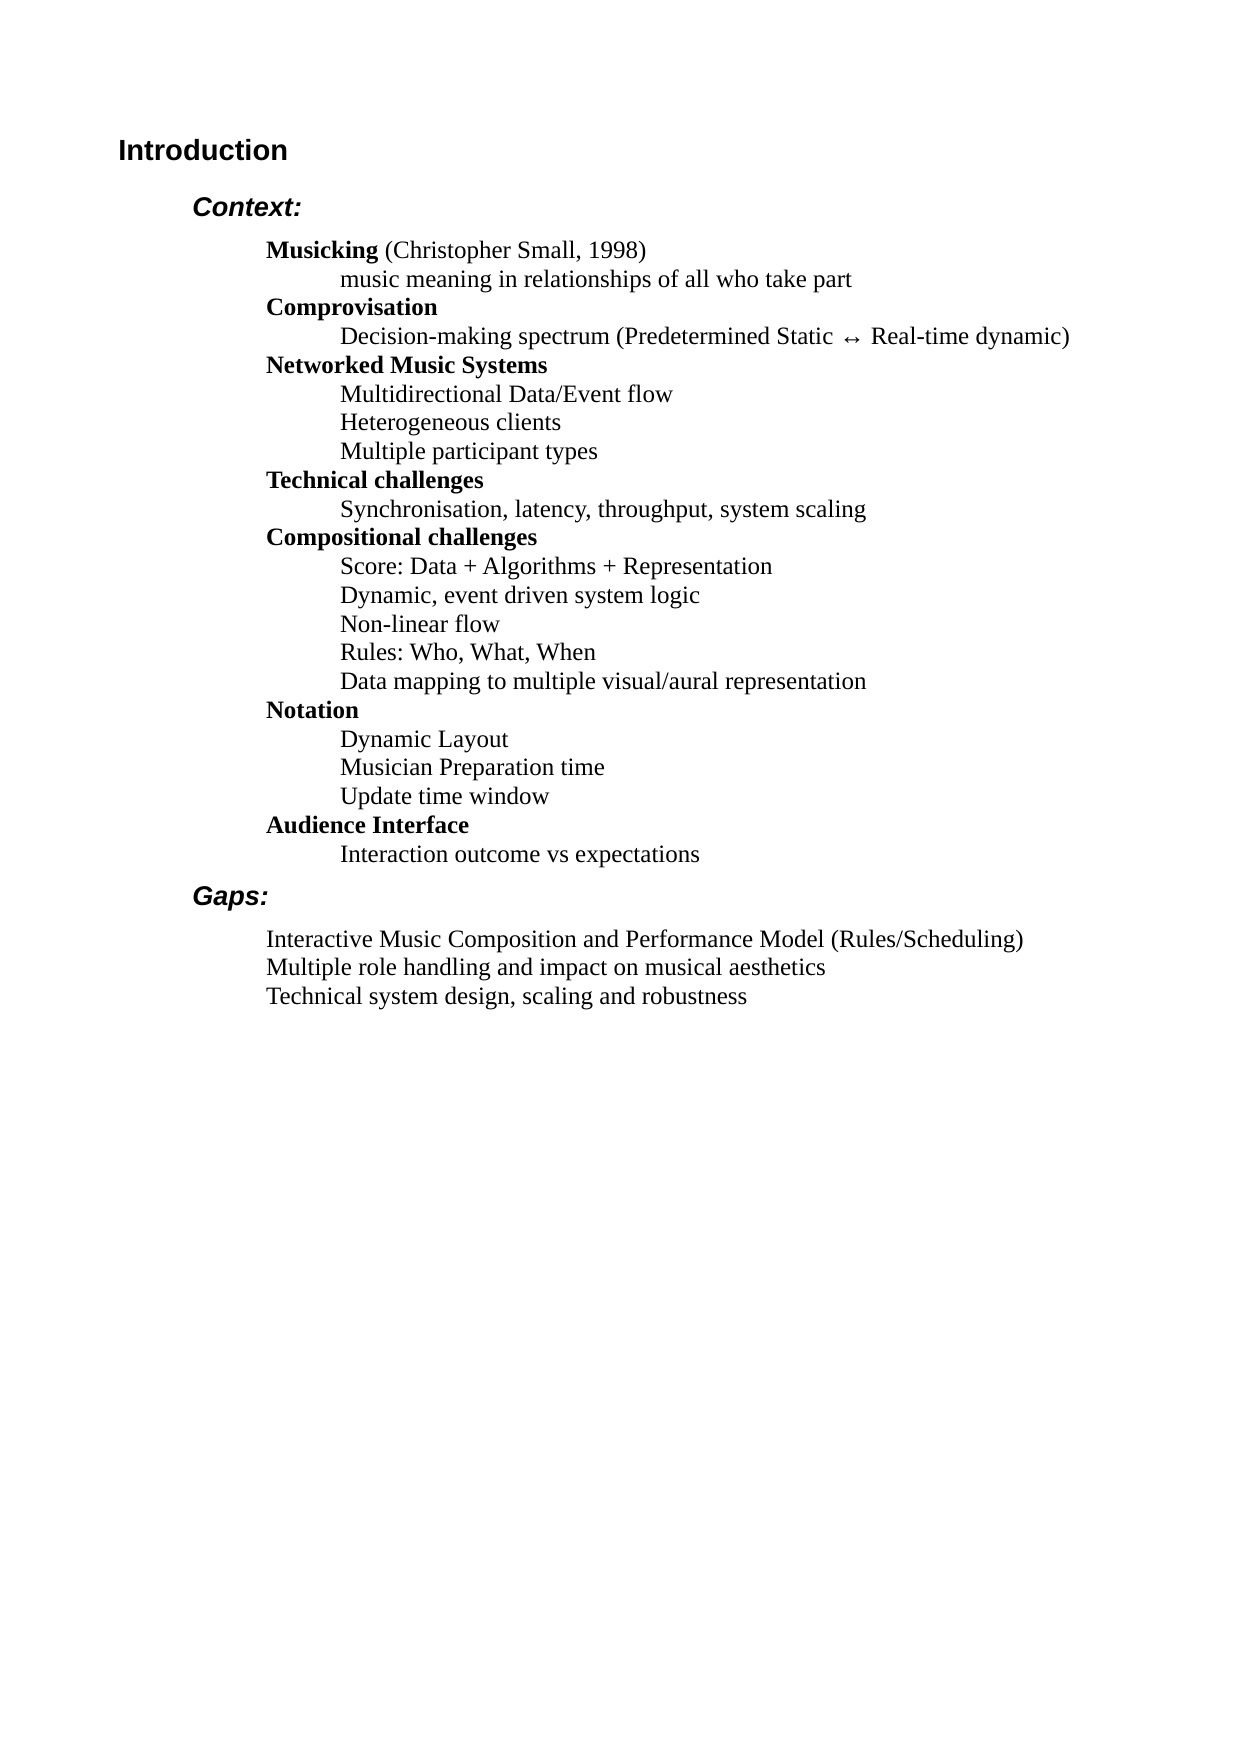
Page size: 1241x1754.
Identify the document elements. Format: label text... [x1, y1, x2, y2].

text Multiple participant types [266, 436, 1122, 465]
text Data mapping to multiple visual/aural representation [266, 666, 1122, 695]
text Interactive Music Composition and Performance Model (Rules/Scheduling) [192, 924, 1122, 952]
text music meaning in relationships of all who take part [192, 264, 1122, 292]
text Score: Data + Algorithms + Representation [266, 551, 1122, 580]
text Musician Preparation time [266, 752, 1122, 781]
text Rules: Who, What, When [266, 637, 1122, 666]
text Synchronisation, latency, throughput, system scaling [266, 494, 1122, 522]
text Multidirectional Data/Event flow [266, 379, 1122, 407]
text Dynamic, event driven system logic [266, 580, 1122, 609]
subtitle Gaps: [118, 880, 1122, 911]
text Musicking (Christopher Small, 1998) [192, 235, 1122, 264]
text Notation [266, 695, 1122, 724]
subtitle Introduction [118, 133, 1122, 166]
text Decision-making spectrum (Predetermined Static ↔ Real-time dynamic) [192, 321, 1122, 350]
text Multiple role handling and impact on musical aesthetics [192, 952, 1122, 981]
text Compositional challenges [266, 522, 1122, 551]
text Comprovisation [192, 292, 1122, 321]
text Technical system design, scaling and robustness [192, 981, 1122, 1010]
text Dynamic Layout [266, 724, 1122, 752]
text Update time window [266, 781, 1122, 810]
subtitle Context: [118, 191, 1122, 222]
text Networked Music Systems [192, 350, 1122, 379]
text Technical challenges [266, 465, 1122, 494]
text Non-linear flow [266, 609, 1122, 637]
text Audience Interface [266, 810, 1122, 839]
text Interaction outcome vs expectations [266, 839, 1122, 867]
text Heterogeneous clients [266, 407, 1122, 436]
